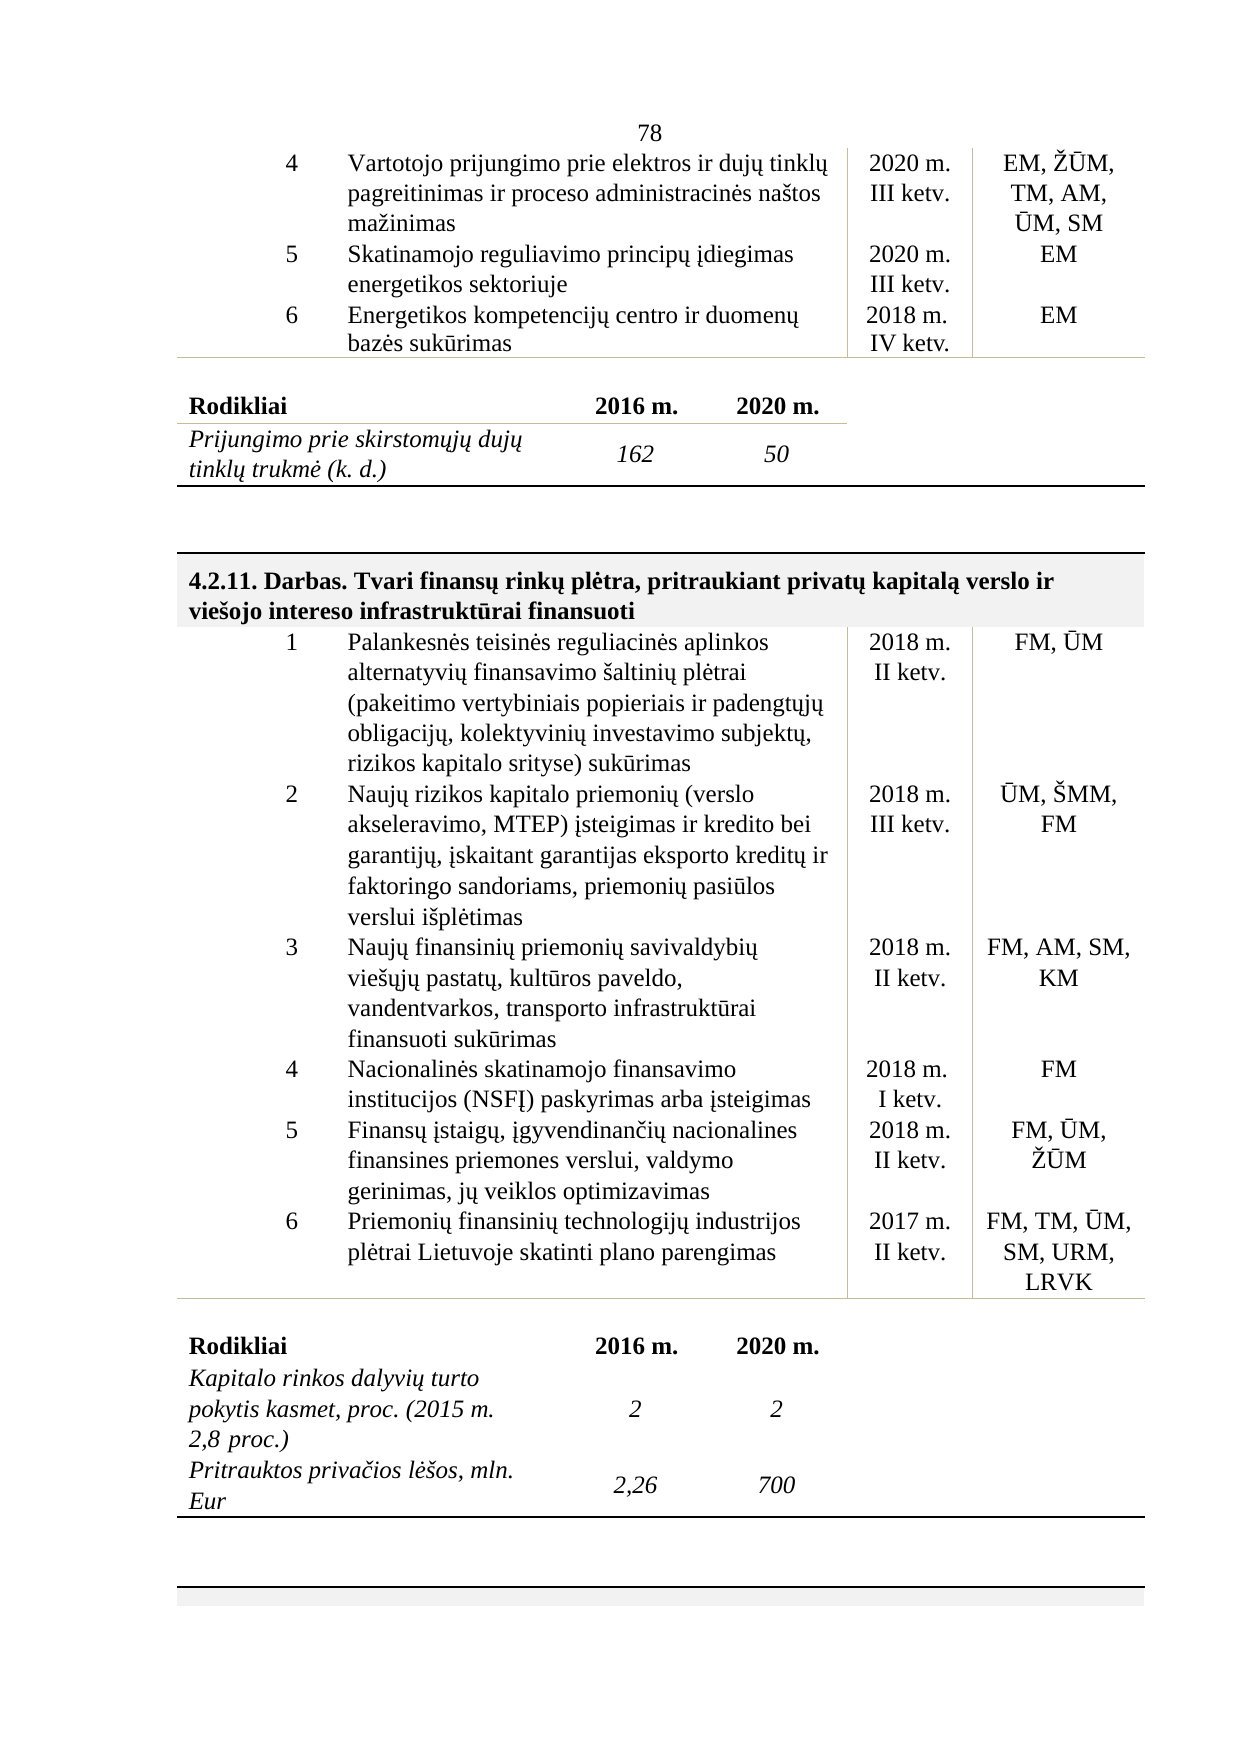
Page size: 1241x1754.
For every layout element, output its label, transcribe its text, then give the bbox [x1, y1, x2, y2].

table_cell [177, 518, 247, 552]
table_cell [527, 518, 564, 552]
table_cell [527, 487, 564, 517]
table_cell Pritrauktos privačios lėšos, mln. Eur [177, 1455, 564, 1516]
table_cell [565, 518, 708, 552]
table_cell 2018 m. II ketv. [848, 933, 972, 1054]
table_cell 2018 m. II ketv. [848, 1115, 972, 1206]
table_cell 2018 m. I ketv. [848, 1054, 972, 1115]
table_cell Nacionalinės skatinamojo finansavimo institucijos (NSFĮ) paskyrimas arba įsteigimas [336, 1054, 847, 1115]
table_cell [247, 1552, 336, 1586]
table_cell 2017 m. II ketv. [848, 1206, 972, 1297]
table_cell [177, 1588, 1144, 1606]
table_cell [847, 358, 973, 390]
table_cell 2016 m. [565, 1330, 708, 1363]
table_cell 50 [708, 424, 847, 485]
table_cell [847, 423, 973, 485]
table_cell EM, ŽŪM, TM, AM, ŪM, SM [973, 148, 1144, 239]
table_cell [847, 1299, 973, 1330]
table_cell 2018 m. III ketv. [848, 779, 972, 932]
table_cell [973, 1363, 1144, 1455]
table_cell 6 [247, 300, 336, 357]
table_cell 2020 m. III ketv. [848, 148, 972, 239]
table_cell [527, 1330, 564, 1363]
table_cell FM, AM, SM, KM [973, 933, 1144, 1054]
table_cell Vartotojo prijungimo prie elektros ir dujų tinklų pagreitinimas ir proceso administracinės naštos mažinimas [336, 148, 847, 239]
table_cell [177, 148, 247, 239]
table_cell [973, 1299, 1144, 1330]
table_cell [177, 358, 247, 390]
table_cell [247, 358, 336, 390]
table_cell EM [973, 300, 1144, 357]
table_cell 2 [247, 779, 336, 932]
table_cell Kapitalo rinkos dalyvių turto pokytis kasmet, proc. (2015 m. 2,8 proc.) [177, 1363, 564, 1455]
table_cell [527, 1518, 564, 1552]
table_cell [177, 1552, 247, 1586]
table_cell [565, 1552, 708, 1586]
table_cell Prijungimo prie skirstomųjų dujų tinklų trukmė (k. d.) [177, 424, 564, 485]
table_cell [708, 1552, 847, 1586]
table_cell [847, 518, 973, 552]
table_cell FM, TM, ŪM, SM, URM, LRVK [973, 1206, 1144, 1297]
table_cell 2020 m. III ketv. [848, 239, 972, 300]
table_cell [177, 300, 247, 357]
table_cell [177, 1299, 247, 1330]
table_cell [336, 358, 527, 390]
table_cell 6 [247, 1206, 336, 1297]
table_cell 2 [708, 1363, 847, 1455]
table_cell [177, 1054, 247, 1115]
table_cell [177, 933, 247, 1054]
table_cell [973, 423, 1144, 485]
table_cell [565, 1518, 708, 1552]
table_cell 2020 m. [708, 1330, 847, 1363]
table_cell 2016 m. [565, 390, 708, 423]
table_cell Energetikos kompetencijų centro ir duomenų bazės sukūrimas [336, 300, 847, 357]
table_cell 3 [247, 933, 336, 1054]
table_cell ŪM, ŠMM, FM [973, 779, 1144, 932]
table_cell 4 [247, 1054, 336, 1115]
table_cell [565, 1299, 708, 1330]
table_cell [973, 358, 1144, 390]
table_cell Palankesnės teisinės reguliacinės aplinkos alternatyvių finansavimo šaltinių plėtrai (pakeitimo vertybiniais popieriais ir padengtųjų obligacijų, kolektyvinių investavimo subjektų, rizikos kapitalo srityse) sukūrimas [336, 627, 847, 779]
table_cell [247, 1299, 336, 1330]
table_cell 4.2.11. Darbas. Tvari finansų rinkų plėtra, pritraukiant privatų kapitalą verslo ir viešojo intereso infrastruktūrai finansuoti [177, 554, 1144, 627]
table_cell [847, 1330, 973, 1363]
table_cell [973, 390, 1144, 423]
table_cell Naujų finansinių priemonių savivaldybių viešųjų pastatų, kultūros paveldo, vandentvarkos, transporto infrastruktūrai finansuoti sukūrimas [336, 933, 847, 1054]
table_cell [708, 487, 847, 517]
table_cell Finansų įstaigų, įgyvendinančių nacionalines finansines priemones verslui, valdymo gerinimas, jų veiklos optimizavimas [336, 1115, 847, 1206]
table_cell [973, 1552, 1144, 1586]
table_cell [527, 390, 564, 423]
table_cell [973, 518, 1144, 552]
table_cell [973, 1330, 1144, 1363]
table_cell [847, 1518, 973, 1552]
table_cell 162 [565, 424, 708, 485]
table_cell [336, 1330, 527, 1363]
table_cell Rodikliai [177, 390, 336, 423]
table_cell [177, 627, 247, 779]
table_cell 4 [247, 148, 336, 239]
table_cell Rodikliai [177, 1330, 336, 1363]
table_cell [247, 487, 336, 517]
table_cell 700 [708, 1455, 847, 1516]
table_cell FM [973, 1054, 1144, 1115]
table_cell [527, 358, 564, 390]
table_cell [973, 1455, 1144, 1516]
table_cell [847, 390, 973, 423]
table_cell [973, 487, 1144, 517]
table_cell [527, 1299, 564, 1330]
table_cell [177, 1206, 247, 1297]
table_cell [336, 1518, 527, 1552]
table_cell [177, 239, 247, 300]
table_cell 5 [247, 239, 336, 300]
table_cell Naujų rizikos kapitalo priemonių (verslo akseleravimo, MTEP) įsteigimas ir kredito bei garantijų, įskaitant garantijas eksporto kreditų ir faktoringo sandoriams, priemonių pasiūlos verslui išplėtimas [336, 779, 847, 932]
table_cell [336, 1299, 527, 1330]
table_cell [847, 1455, 973, 1516]
table_cell 2020 m. [708, 390, 847, 423]
table_cell [708, 358, 847, 390]
table_cell [336, 518, 527, 552]
table_cell [336, 1552, 527, 1586]
table_cell [708, 1518, 847, 1552]
table_cell FM, ŪM, ŽŪM [973, 1115, 1144, 1206]
table_cell 1 [247, 627, 336, 779]
table_cell [847, 1552, 973, 1586]
table_cell [847, 1363, 973, 1455]
table_cell [177, 487, 247, 517]
table_cell [565, 358, 708, 390]
table_cell 2,26 [565, 1455, 708, 1516]
table_cell 2 [565, 1363, 708, 1455]
table_cell [527, 1552, 564, 1586]
table_cell 2018 m. II ketv. [848, 627, 972, 779]
table_cell FM, ŪM [973, 627, 1144, 779]
table_cell [177, 779, 247, 932]
table_cell [247, 518, 336, 552]
table_cell [177, 1115, 247, 1206]
table_cell EM [973, 239, 1144, 300]
table_cell [247, 1518, 336, 1552]
table_cell [847, 487, 973, 517]
table_cell [708, 518, 847, 552]
table_cell [336, 487, 527, 517]
table_cell [565, 487, 708, 517]
table_cell 5 [247, 1115, 336, 1206]
table_cell [708, 1299, 847, 1330]
table_cell 2018 m. IV ketv. [848, 300, 972, 357]
table_cell Priemonių finansinių technologijų industrijos plėtrai Lietuvoje skatinti plano parengimas [336, 1206, 847, 1297]
table_cell [336, 390, 527, 423]
table_cell [177, 1518, 247, 1552]
table_cell Skatinamojo reguliavimo principų įdiegimas energetikos sektoriuje [336, 239, 847, 300]
table_cell [973, 1518, 1144, 1552]
